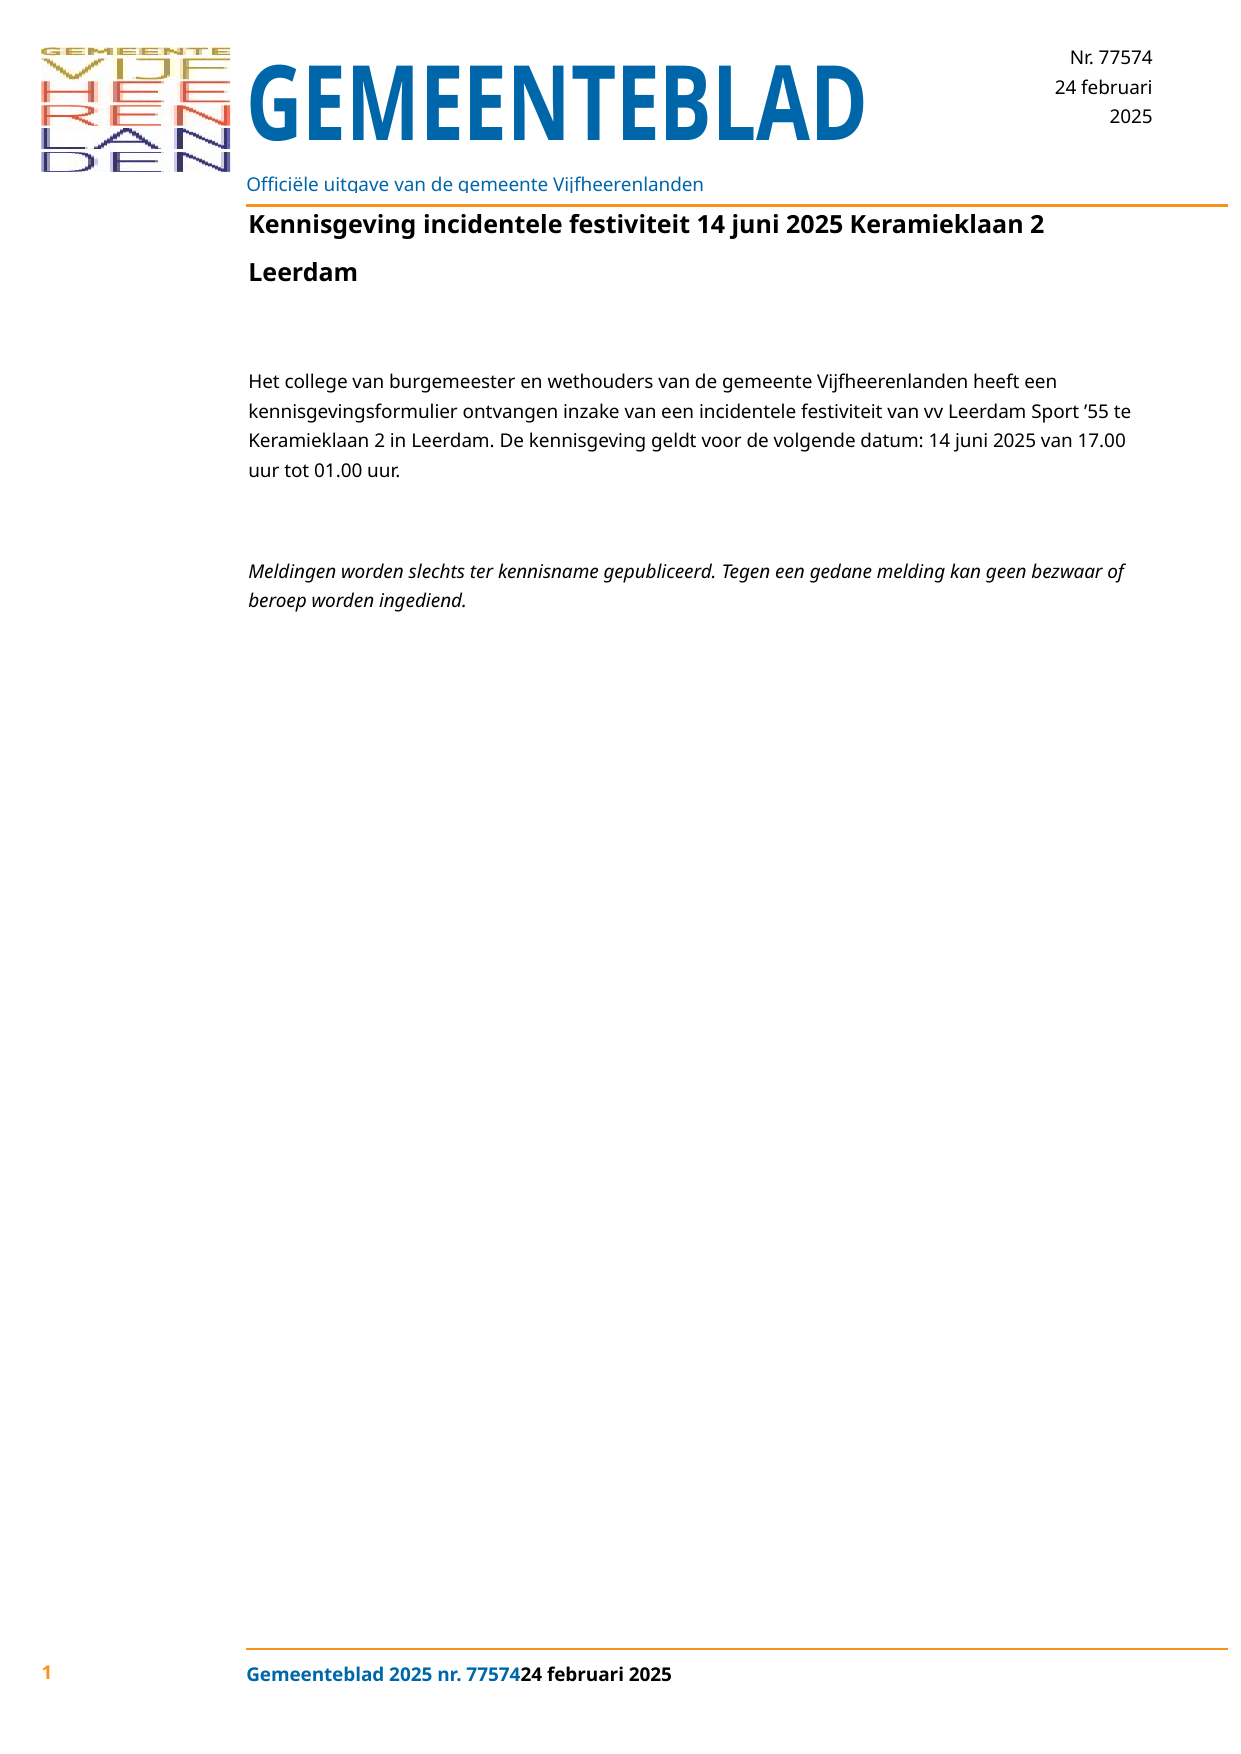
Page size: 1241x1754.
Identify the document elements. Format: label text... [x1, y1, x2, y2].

picture [41, 47, 231, 172]
text Het college van burgemeester en wethouders van de gemeente Vijfheerenlanden heeft een kennisgevingsformulier ontvangen inzake van een incidentele festiviteit van vv Leerdam Sport ’55 te Keramieklaan 2 in Leerdam. De kennisgeving geldt voor de volgende datum: 14 juni 2025 van 17.00 uur tot 01.00 uur. [248, 368, 1152, 483]
text Meldingen worden slechts ter kennisname gepubliceerd. Tegen een gedane melding kan geen bezwaar of beroep worden ingediend. [248, 558, 1152, 613]
text Kennisgeving incidentele festiviteit 14 juni 2025 Keramieklaan 2 Leerdam [248, 207, 1152, 288]
